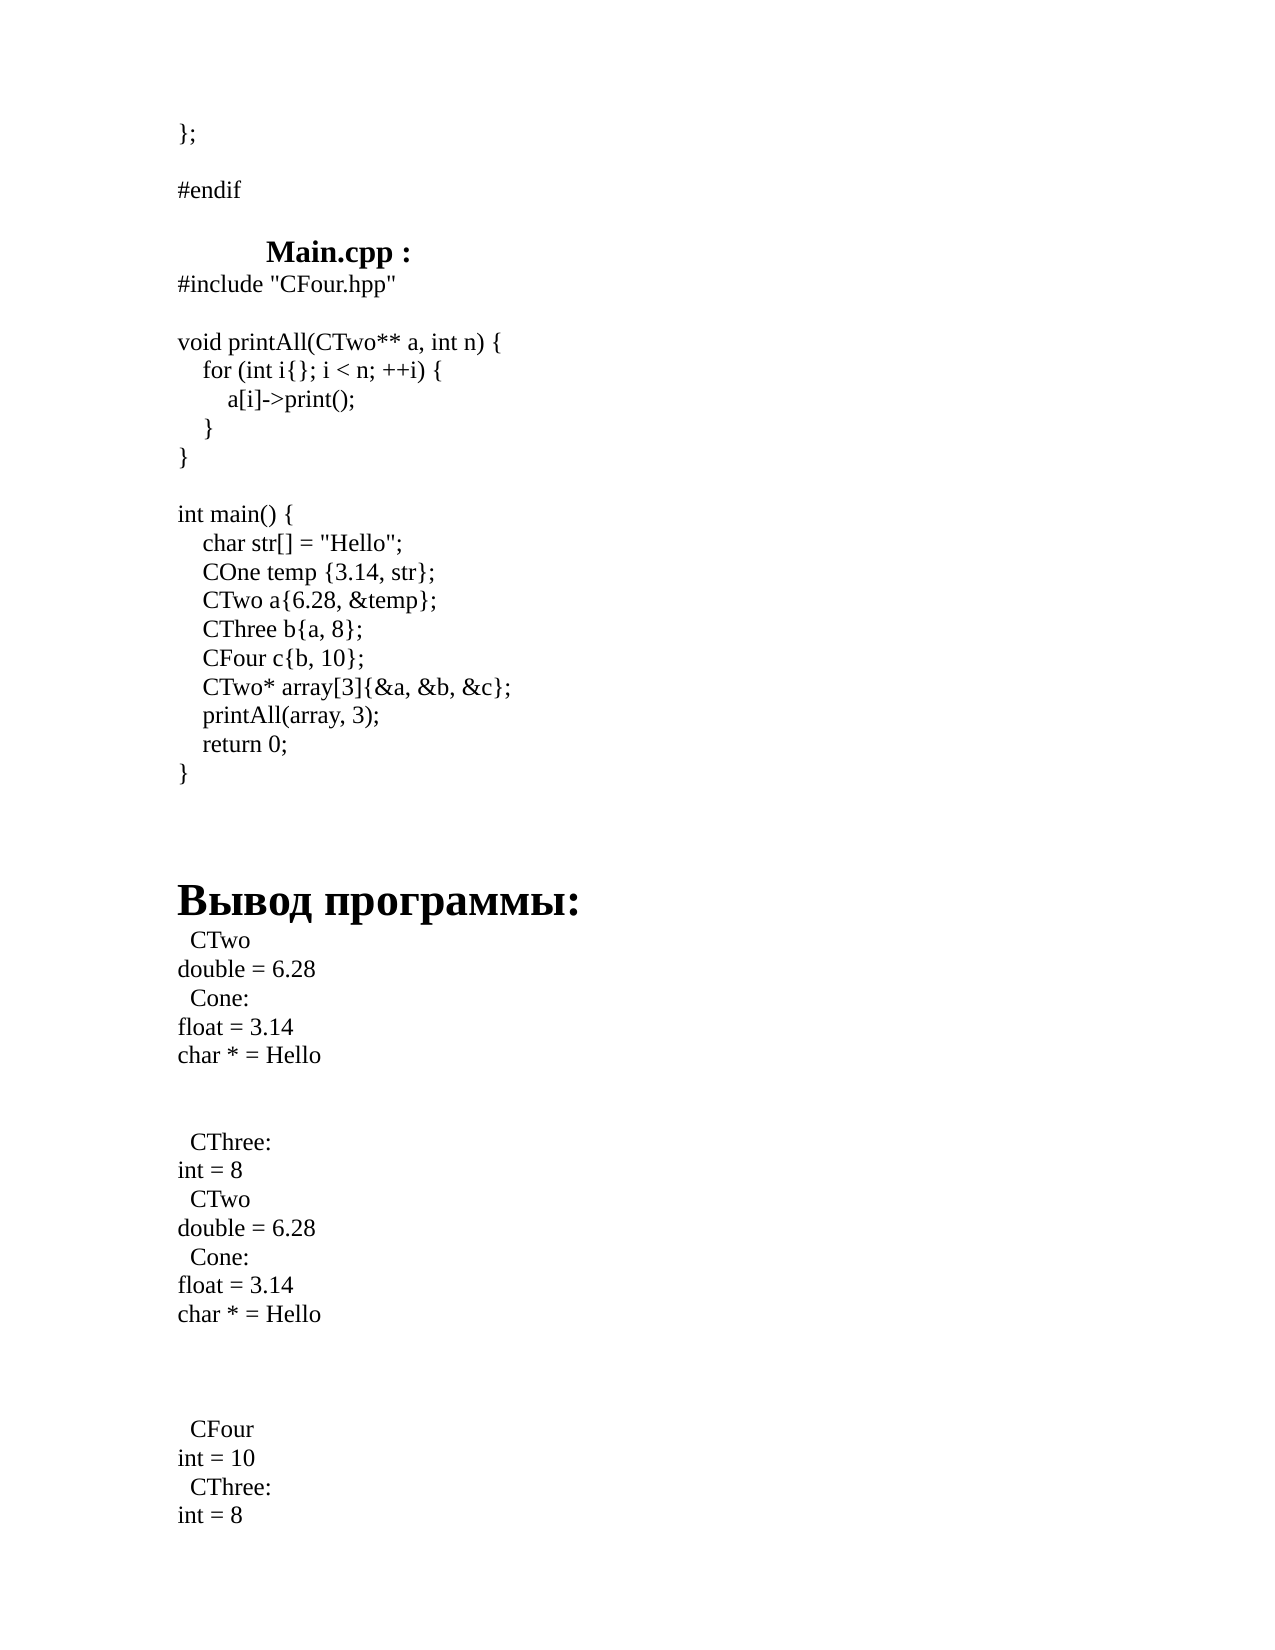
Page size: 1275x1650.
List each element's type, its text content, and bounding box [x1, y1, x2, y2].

text Cone: [118, 1242, 1157, 1271]
text #endif [118, 176, 1157, 204]
text double = 6.28 [118, 1213, 1157, 1242]
text return 0; [118, 729, 1157, 758]
text Cone: [118, 983, 1157, 1012]
text CTwo [118, 926, 1157, 954]
text CFour c{b, 10}; [118, 643, 1157, 672]
text CThree b{a, 8}; [118, 614, 1157, 643]
text a[i]->print(); [118, 384, 1157, 413]
text int = 8 [118, 1156, 1157, 1184]
text }; [118, 118, 1157, 147]
text Main.cpp : [118, 233, 1157, 269]
text char str[] = "Hello"; [118, 528, 1157, 557]
text CTwo* array[3]{&a, &b, &c}; [118, 672, 1157, 700]
text CTwo [118, 1184, 1157, 1213]
text CFour [118, 1414, 1157, 1443]
text for (int i{}; i < n; ++i) { [118, 355, 1157, 384]
text void printAll(CTwo** a, int n) { [118, 327, 1157, 355]
text } [118, 413, 1157, 442]
text double = 6.28 [118, 954, 1157, 983]
text } [118, 758, 1157, 787]
text #include "CFour.hpp" [118, 269, 1157, 298]
text CThree: [118, 1127, 1157, 1156]
text } [118, 442, 1157, 470]
text CThree: [118, 1472, 1157, 1501]
text float = 3.14 [118, 1012, 1157, 1041]
text float = 3.14 [118, 1271, 1157, 1299]
text int = 8 [118, 1501, 1157, 1529]
text COne temp {3.14, str}; [118, 557, 1157, 585]
text printAll(array, 3); [118, 700, 1157, 729]
text char * = Hello [118, 1041, 1157, 1069]
text char * = Hello [118, 1299, 1157, 1328]
text int = 10 [118, 1443, 1157, 1472]
text Вывод программы: [118, 873, 1157, 926]
text CTwo a{6.28, &temp}; [118, 585, 1157, 614]
text int main() { [118, 499, 1157, 528]
